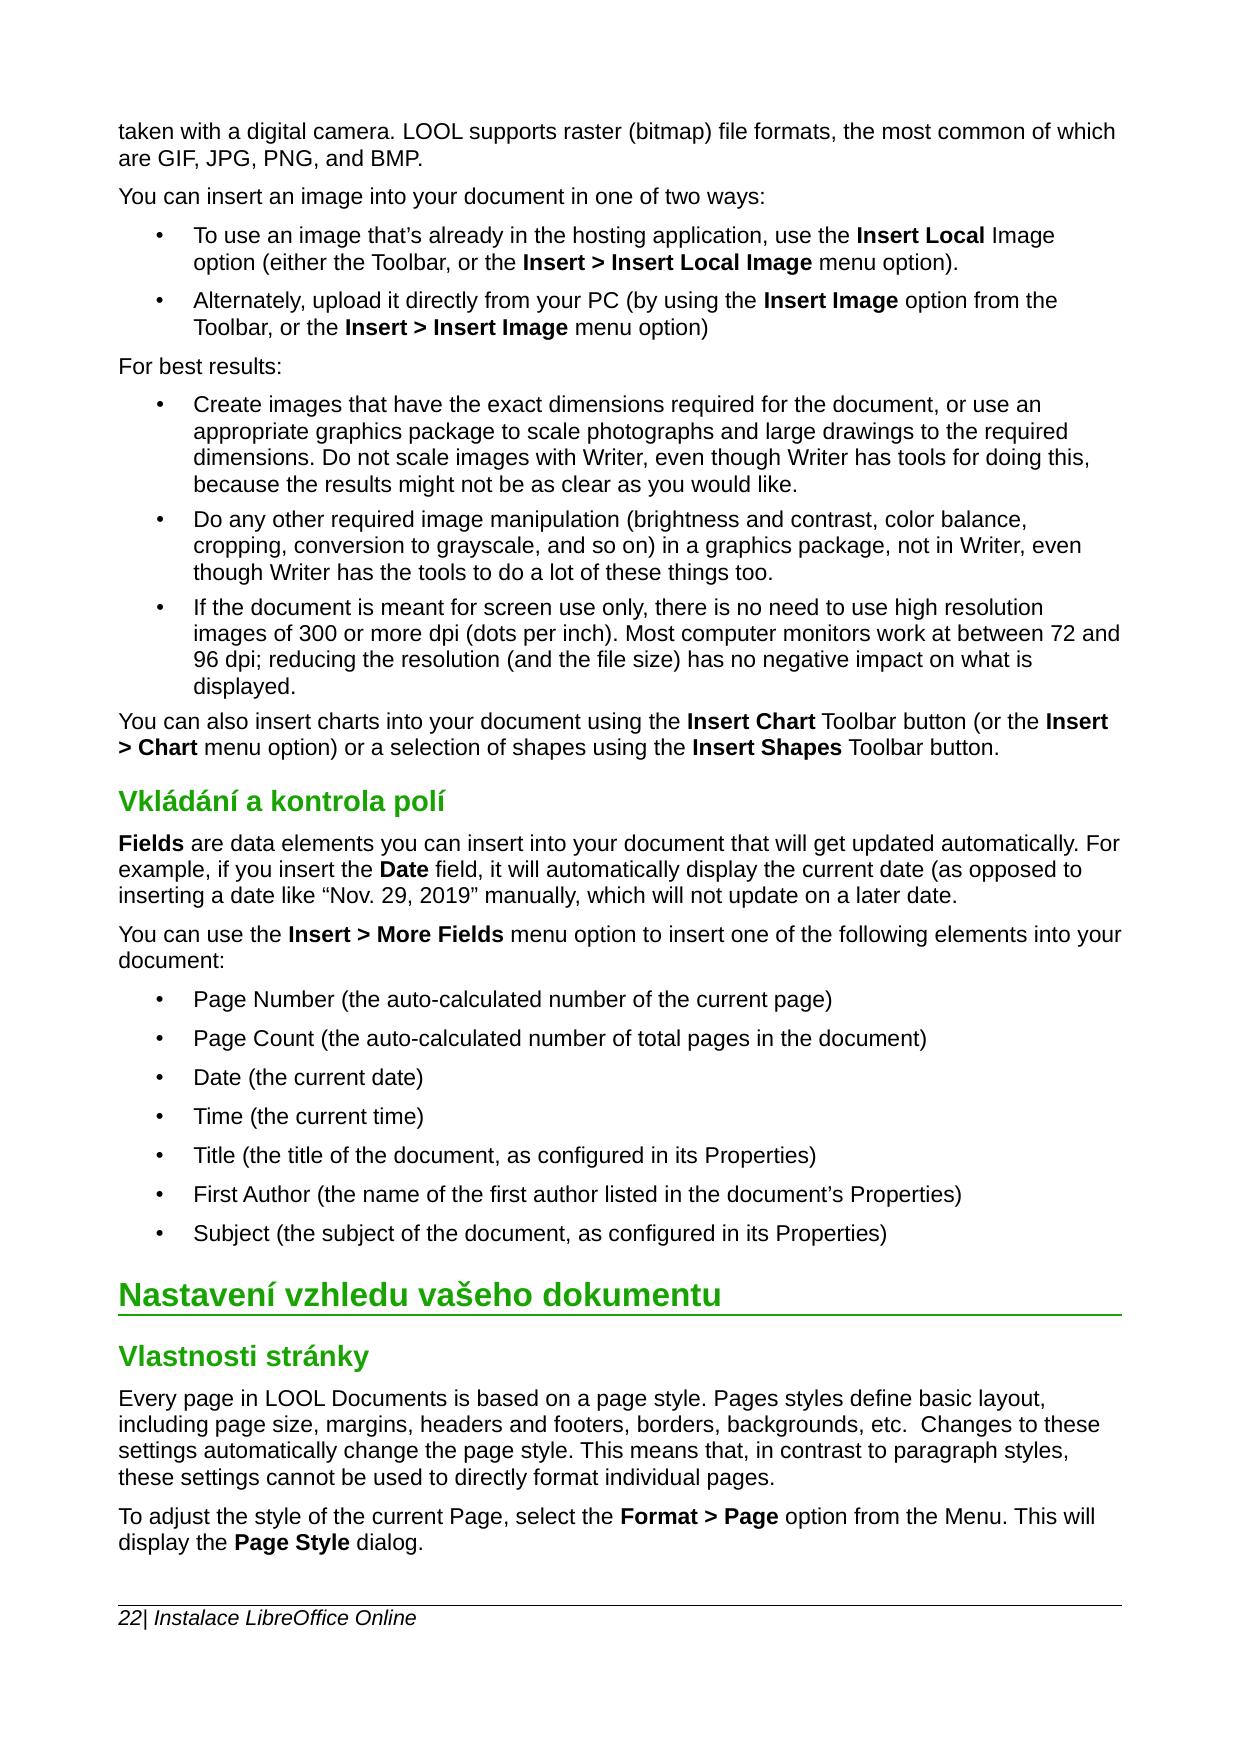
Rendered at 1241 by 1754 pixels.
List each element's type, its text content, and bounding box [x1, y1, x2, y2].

text Fields are data elements you can insert into your document that will get updated automatically. For example, if you insert the Date field, it will automatically display the current date (as opposed to inserting a date like “Nov. 29, 2019” manually, which will not update on a later date. [118, 829, 1122, 909]
text You can use the Insert > More Fields menu option to insert one of the following elements into your document: [118, 921, 1122, 974]
list For best results: [118, 353, 1122, 379]
subtitle Nastavení vzhledu vašeho dokumentu [118, 1275, 1122, 1314]
list If the document is meant for screen use only, there is no need to use high resolution images of 300 or more dpi (dots per inch). Most computer monitors work at between 72 and 96 dpi; reducing the resolution (and the file size) has no negative impact on what is displayed. [156, 594, 1122, 699]
list Title (the title of the document, as configured in its Properties) [156, 1142, 1122, 1168]
list Time (the current time) [156, 1103, 1122, 1129]
list First Author (the name of the first author listed in the document’s Properties) [156, 1181, 1122, 1207]
list Date (the current date) [156, 1064, 1122, 1090]
list Page Count (the auto-calculated number of total pages in the document) [156, 1025, 1122, 1052]
list To use an image that’s already in the hosting application, use the Insert Local Image option (either the Toolbar, or the Insert > Insert Local Image menu option). [156, 222, 1122, 275]
text Every page in LOOL Documents is based on a page style. Pages styles define basic layout, including page size, margins, headers and footers, borders, backgrounds, etc. Changes to these settings automatically change the page style. This means that, in contrast to paragraph styles, these settings cannot be used to directly format individual pages. [118, 1385, 1122, 1490]
text To adjust the style of the current Page, select the Format > Page option from the Menu. This will display the Page Style dialog. [118, 1503, 1122, 1555]
text taken with a digital camera. LOOL supports raster (bitmap) file formats, the most common of which are GIF, JPG, PNG, and BMP. [118, 118, 1122, 171]
list Create images that have the exact dimensions required for the document, or use an appropriate graphics package to scale photographs and large drawings to the required dimensions. Do not scale images with Writer, even though Writer has tools for doing this, because the results might not be as clear as you would like. [156, 391, 1122, 497]
list Subject (the subject of the document, as configured in its Properties) [156, 1219, 1122, 1246]
list You can also insert charts into your document using the Insert Chart Toolbar button (or the Insert > Chart menu option) or a selection of shapes using the Insert Shapes Toolbar button. [118, 708, 1122, 761]
text You can insert an image into your document in one of two ways: [118, 183, 1122, 210]
list Alternately, upload it directly from your PC (by using the Insert Image option from the Toolbar, or the Insert > Insert Image menu option) [156, 287, 1122, 340]
list Page Number (the auto-calculated number of the current page) [156, 986, 1122, 1013]
subtitle Vlastnosti stránky [118, 1339, 1122, 1373]
list Do any other required image manipulation (brightness and contrast, color balance, cropping, conversion to grayscale, and so on) in a graphics package, not in Writer, even though Writer has the tools to do a lot of these things too. [156, 506, 1122, 585]
subtitle Vkládání a kontrola polí [118, 784, 1122, 818]
